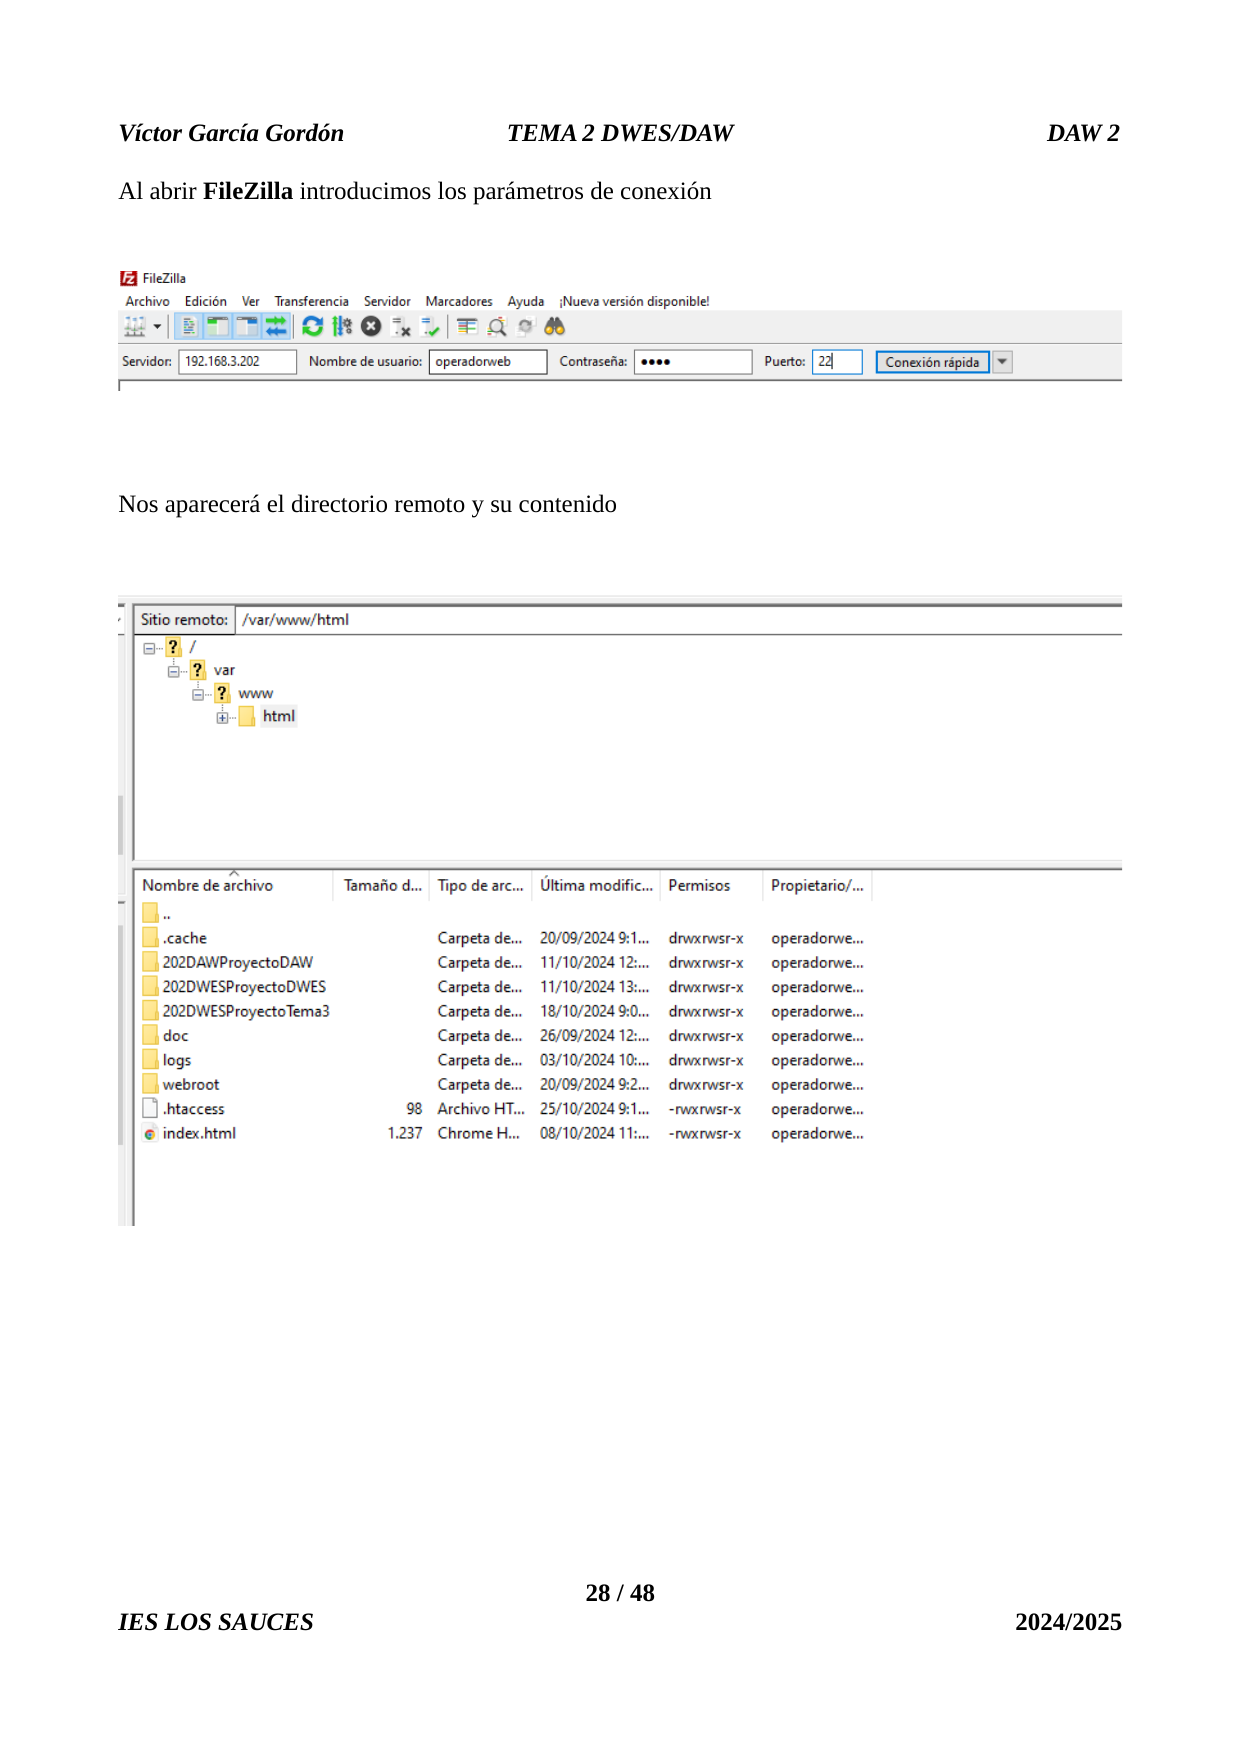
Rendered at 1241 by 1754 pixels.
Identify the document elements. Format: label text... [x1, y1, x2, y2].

text Al abrir FileZilla introducimos los parámetros de conexión [118, 176, 1122, 205]
text Nos aparecerá el directorio remoto y su contenido [118, 489, 1122, 518]
picture [118, 271, 1123, 391]
picture [118, 584, 1123, 1226]
